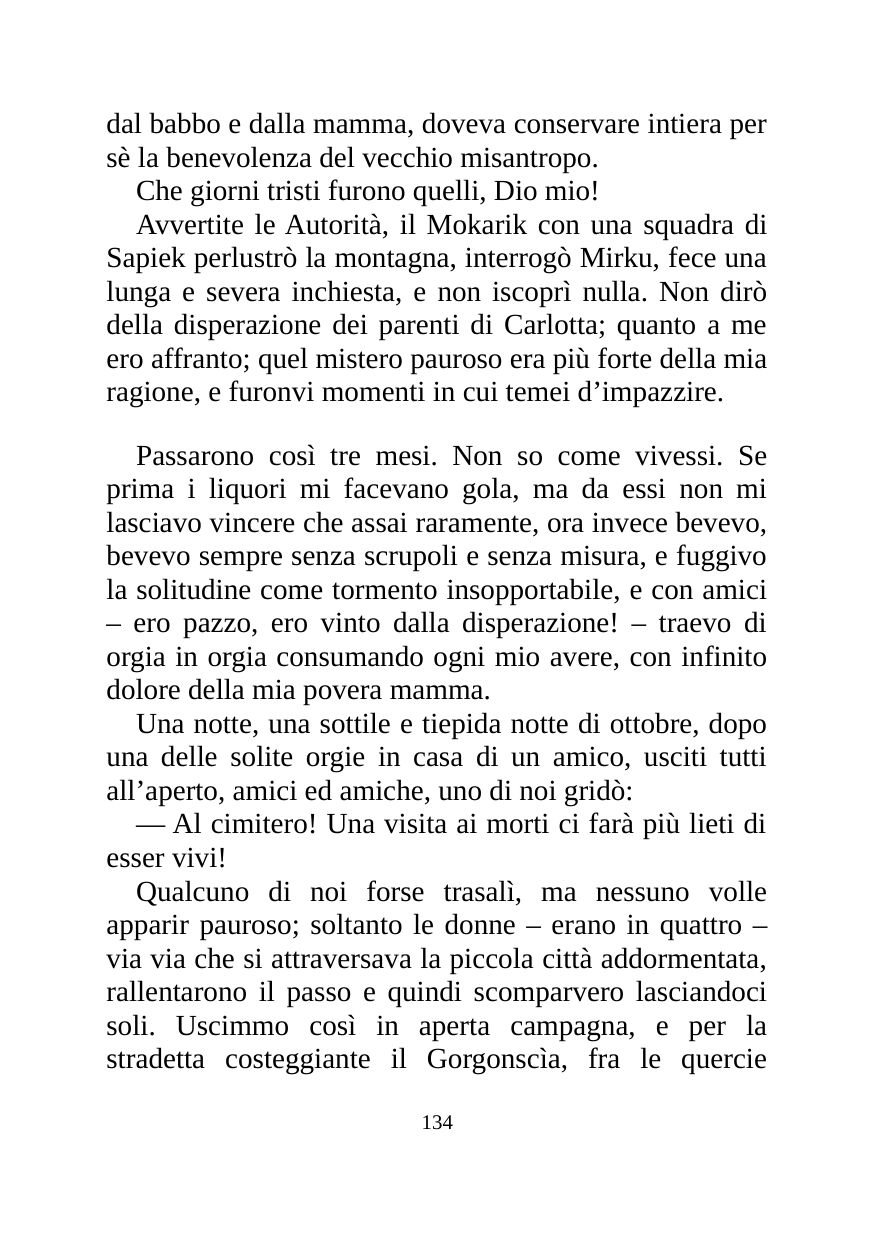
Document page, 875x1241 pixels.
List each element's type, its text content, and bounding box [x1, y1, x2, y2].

text dal babbo e dalla mamma, doveva conservare intiera per sè la benevolenza del vecchio misantropo. [106, 106, 768, 173]
text — Al cimitero! Una visita ai morti ci farà più lieti di esser vivi! [106, 807, 768, 874]
text Qualcuno di noi forse trasalì, ma nessuno volle apparir pauroso; soltanto le donne – erano in quattro – via via che si attraversava la piccola città addormentata, rallentarono il passo e quindi scomparvero lasciandoci soli. Uscimmo così in aperta campagna, e per la stradetta costeggiante il Gorgonscìa, fra le quercie [106, 874, 768, 1075]
text Una notte, una sottile e tiepida notte di ottobre, dopo una delle solite orgie in casa di un amico, usciti tutti all’aperto, amici ed amiche, uno di noi gridò: [106, 706, 768, 807]
text Che giorni tristi furono quelli, Dio mio! [106, 173, 768, 207]
text Avvertite le Autorità, il Mokarik con una squadra di Sapiek perlustrò la montagna, interrogò Mirku, fece una lunga e severa inchiesta, e non iscoprì nulla. Non dirò della disperazione dei parenti di Carlotta; quanto a me ero affranto; quel mistero pauroso era più forte della mia ragione, e furonvi momenti in cui temei d’impazzire. [106, 207, 768, 408]
text Passarono così tre mesi. Non so come vivessi. Se prima i liquori mi facevano gola, ma da essi non mi lasciavo vincere che assai raramente, ora invece bevevo, bevevo sempre senza scrupoli e senza misura, e fuggivo la solitudine come tormento insopportabile, e con amici – ero pazzo, ero vinto dalla disperazione! – traevo di orgia in orgia consumando ogni mio avere, con infinito dolore della mia povera mamma. [106, 438, 768, 706]
